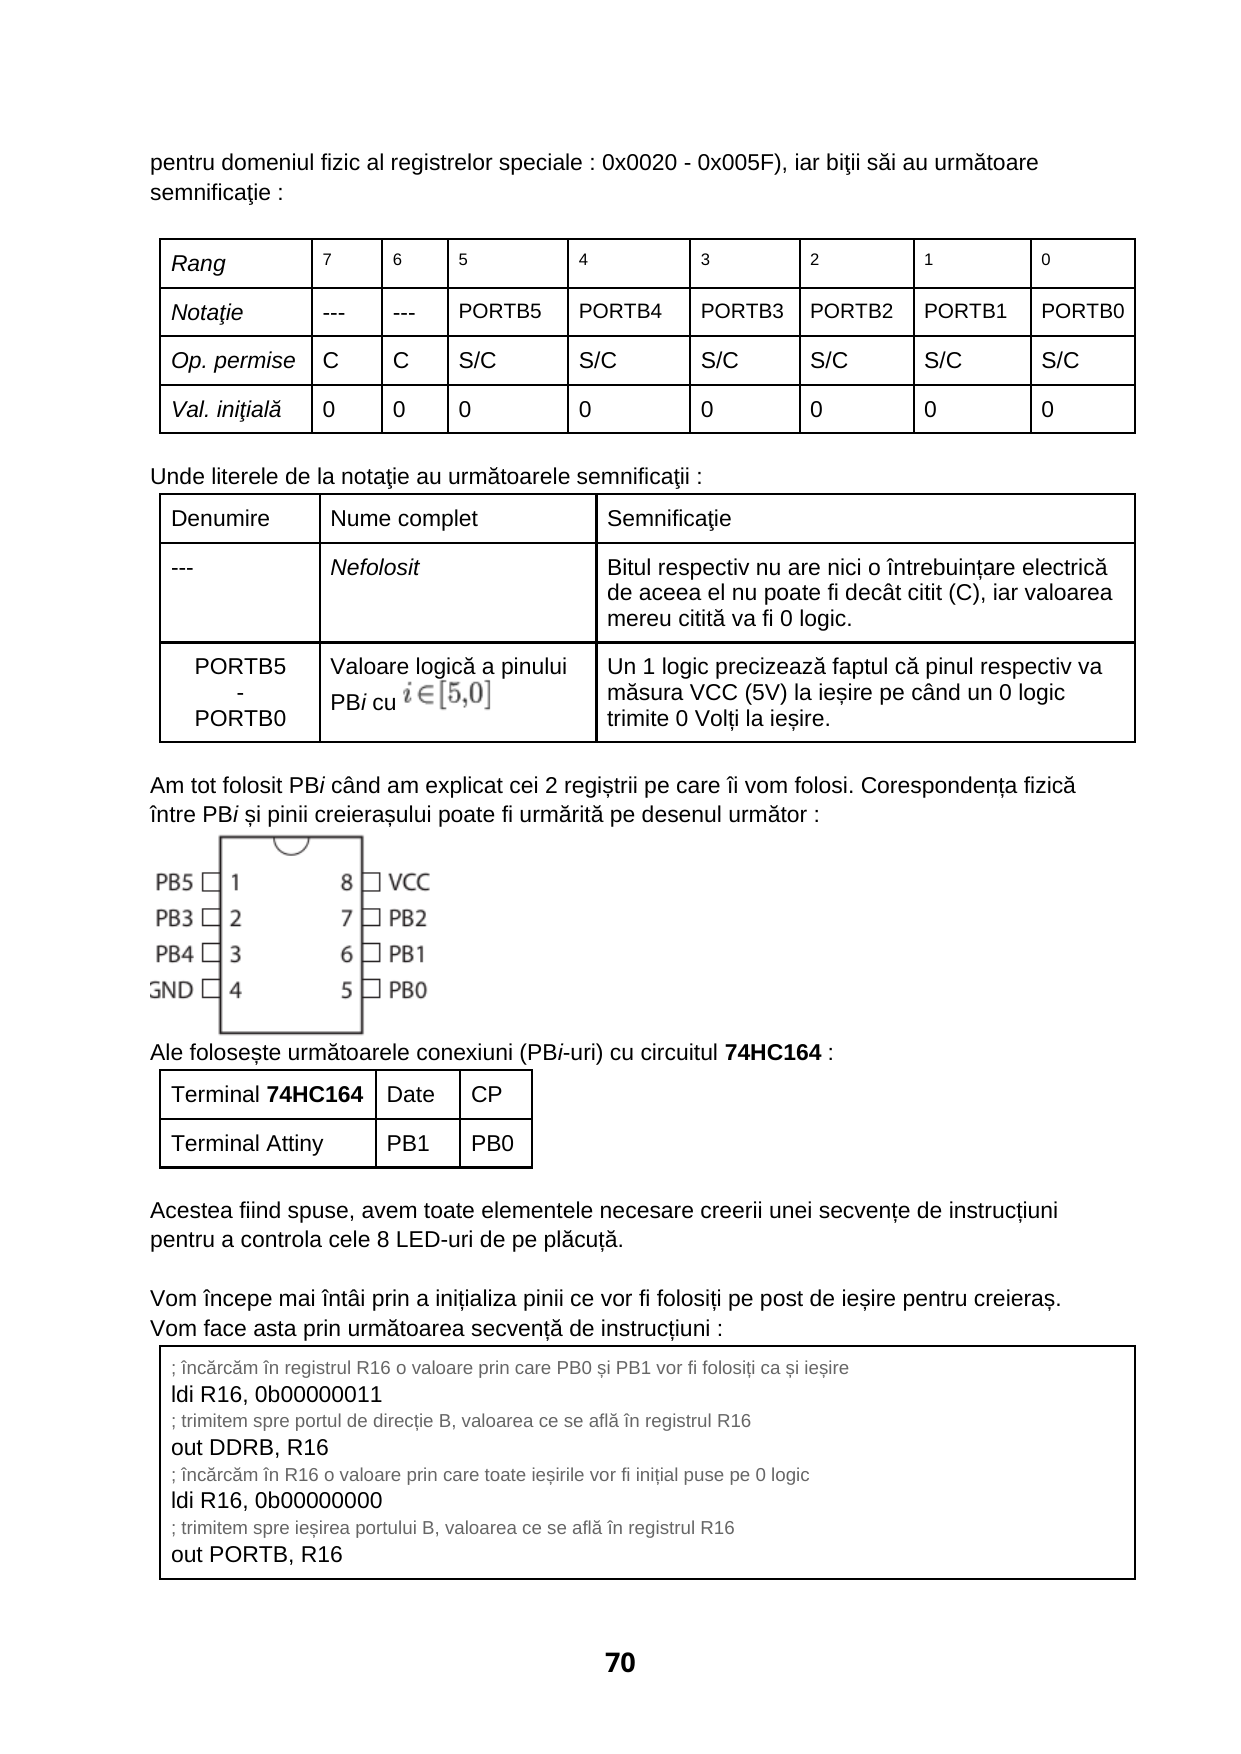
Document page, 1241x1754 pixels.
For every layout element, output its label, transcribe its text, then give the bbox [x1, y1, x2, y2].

table_cell 0 [691, 386, 799, 432]
table_header 4 [569, 240, 689, 287]
table_header Denumire [161, 495, 319, 542]
text Acestea fiind spuse, avem toate elementele necesare creerii unei secvențe de instrucțiuni pentru a controla cele 8 LED-uri de pe plăcuță. [150, 1198, 1090, 1253]
table_cell Nefolosit [321, 544, 595, 641]
table_cell --- [383, 289, 447, 335]
table_header 2 [801, 240, 913, 287]
table_header ; încărcăm în registrul R16 o valoare prin care PB0 și PB1 vor fi folosiți ca și ieșire ldi R16, 0b00000011 ; trimitem spre portul de direcție B, valoarea ce se află în registrul R16 out DDRB, R16 ; încărcăm în R16 o valoare prin care toate ieșirile vor fi inițial puse pe 0 logic ldi R16, 0b00000000 ; trimitem spre ieșirea portului B, valoarea ce se află în registrul R16 out PORTB, R16 [161, 1347, 1134, 1578]
text Unde literele de la notaţie au următoarele semnificaţii : [150, 464, 1090, 489]
table_cell --- [161, 544, 319, 641]
table_cell 0 [313, 386, 381, 432]
table_cell PORTB0 [1032, 289, 1134, 335]
picture [150, 831, 430, 1037]
table_cell S/C [915, 337, 1030, 384]
table_cell Op. permise [161, 337, 311, 384]
table_header Rang [161, 240, 311, 287]
table_cell 0 [569, 386, 689, 432]
table_header 5 [449, 240, 567, 287]
table_cell S/C [801, 337, 913, 384]
text Am tot folosit PBi când am explicat cei 2 regiștrii pe care îi vom folosi. Corespondența fizică între PBi și pinii creierașului poate fi urmărită pe desenul următor : [150, 773, 1090, 828]
table_cell PORTB5 [449, 289, 567, 335]
table_header 3 [691, 240, 799, 287]
table_cell 0 [383, 386, 447, 432]
text Ale folosește următoarele conexiuni (PBi-uri) cu circuitul 74HC164 : [150, 1040, 1090, 1066]
table_cell S/C [1032, 337, 1134, 384]
table_cell PB0 [461, 1120, 531, 1166]
table_cell PORTB5 - PORTB0 [161, 644, 319, 741]
table_header Nume complet [321, 495, 595, 542]
table_cell --- [313, 289, 381, 335]
table_header CP [461, 1071, 531, 1118]
table_cell 0 [915, 386, 1030, 432]
table_cell S/C [691, 337, 799, 384]
table_cell PORTB4 [569, 289, 689, 335]
table_cell 0 [449, 386, 567, 432]
table_header Date [377, 1071, 459, 1118]
table_header 6 [383, 240, 447, 287]
table_cell PORTB3 [691, 289, 799, 335]
table_cell Bitul respectiv nu are nici o întrebuințare electrică de aceea el nu poate fi decât citit (C), iar valoarea mereu citită va fi 0 logic. [598, 544, 1134, 641]
table_header 0 [1032, 240, 1134, 287]
table_cell Valoare logică a pinului PBi cu [321, 644, 595, 741]
table_header 1 [915, 240, 1030, 287]
picture [402, 679, 491, 711]
table_cell Un 1 logic precizează faptul că pinul respectiv va măsura VCC (5V) la ieșire pe când un 0 logic trimite 0 Volți la ieșire. [598, 644, 1134, 741]
table_cell PORTB2 [801, 289, 913, 335]
table_cell S/C [569, 337, 689, 384]
table_cell 0 [801, 386, 913, 432]
text Vom începe mai întâi prin a inițializa pinii ce vor fi folosiți pe post de ieșire pentru creieraș. Vom face asta prin următoarea secvență de instrucțiuni : [150, 1286, 1090, 1341]
table_cell Val. iniţială [161, 386, 311, 432]
table_cell PB1 [377, 1120, 459, 1166]
table_cell C [383, 337, 447, 384]
table_header Semnificaţie [598, 495, 1134, 542]
table_cell S/C [449, 337, 567, 384]
table_cell Notaţie [161, 289, 311, 335]
table_cell 0 [1032, 386, 1134, 432]
text pentru domeniul fizic al registrelor speciale : 0x0020 - 0x005F), iar biţii săi au următoare semnificaţie : [150, 150, 1090, 205]
table_cell PORTB1 [915, 289, 1030, 335]
table_header Terminal 74HC164 [161, 1071, 375, 1118]
table_header 7 [313, 240, 381, 287]
table_cell C [313, 337, 381, 384]
table_cell Terminal Attiny [161, 1120, 375, 1166]
